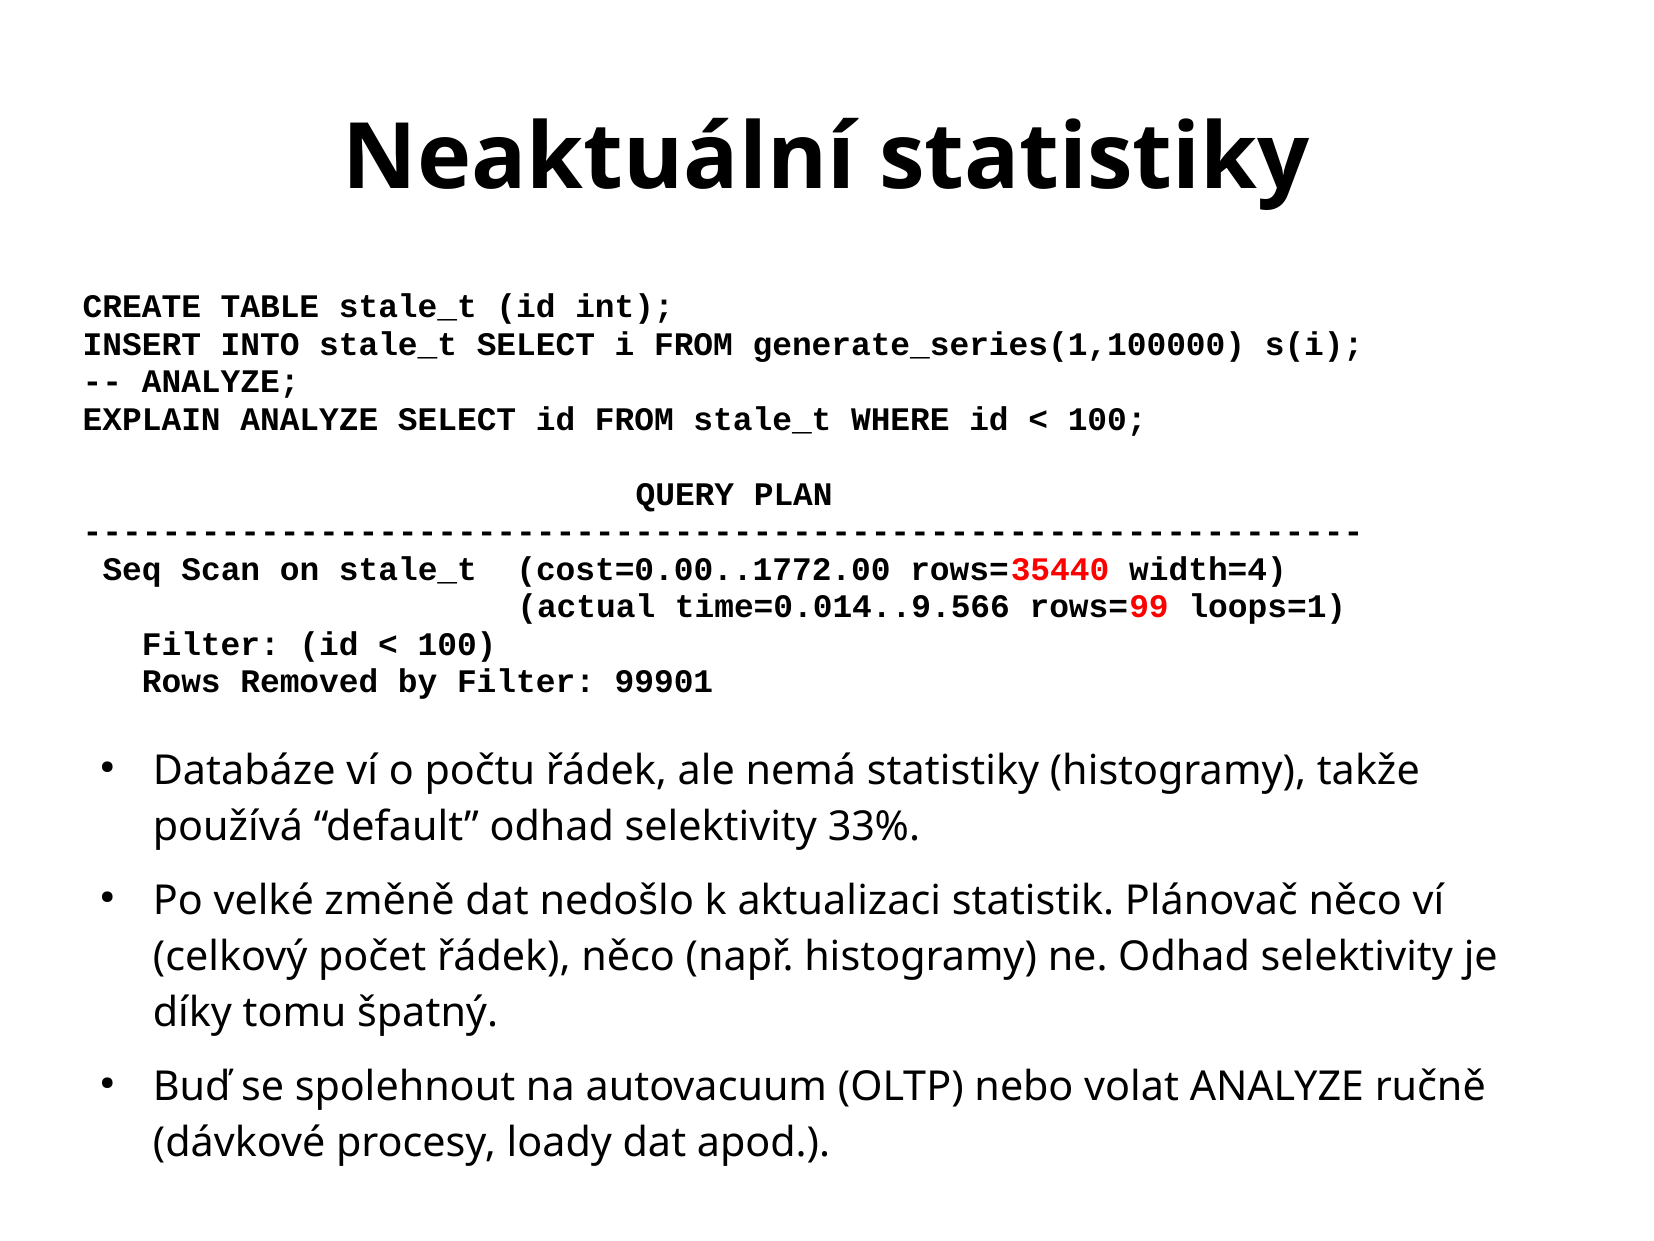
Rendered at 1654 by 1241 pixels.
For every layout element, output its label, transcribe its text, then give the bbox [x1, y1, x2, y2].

list CREATE TABLE stale_t (id int); INSERT INTO stale_t SELECT i FROM generate_series(1,100000) s(i); -- ANALYZE; EXPLAIN ANALYZE SELECT id FROM stale_t WHERE id < 100; QUERY PLAN ----------------------------------------------------------------- Seq Scan on stale_t (cost=0.00..1772.00 rows=35440 width=4) (actual time=0.014..9.566 rows=99 loops=1) Filter: (id < 100) Rows Removed by Filter: 99901 Databáze ví o počtu řádek, ale nemá statistiky (histogramy), takže používá “default” odhad selektivity 33%. Po velké změně dat nedošlo k aktualizaci statistik. Plánovač něco ví (celkový počet řádek), něco (např. histogramy) ne. Odhad selektivity je díky tomu špatný. Buď se spolehnout na autovacuum (OLTP) nebo volat ANALYZE ručně (dávkové procesy, loady dat apod.). [82, 290, 1538, 1171]
title Neaktuální statistiky [82, 49, 1571, 257]
